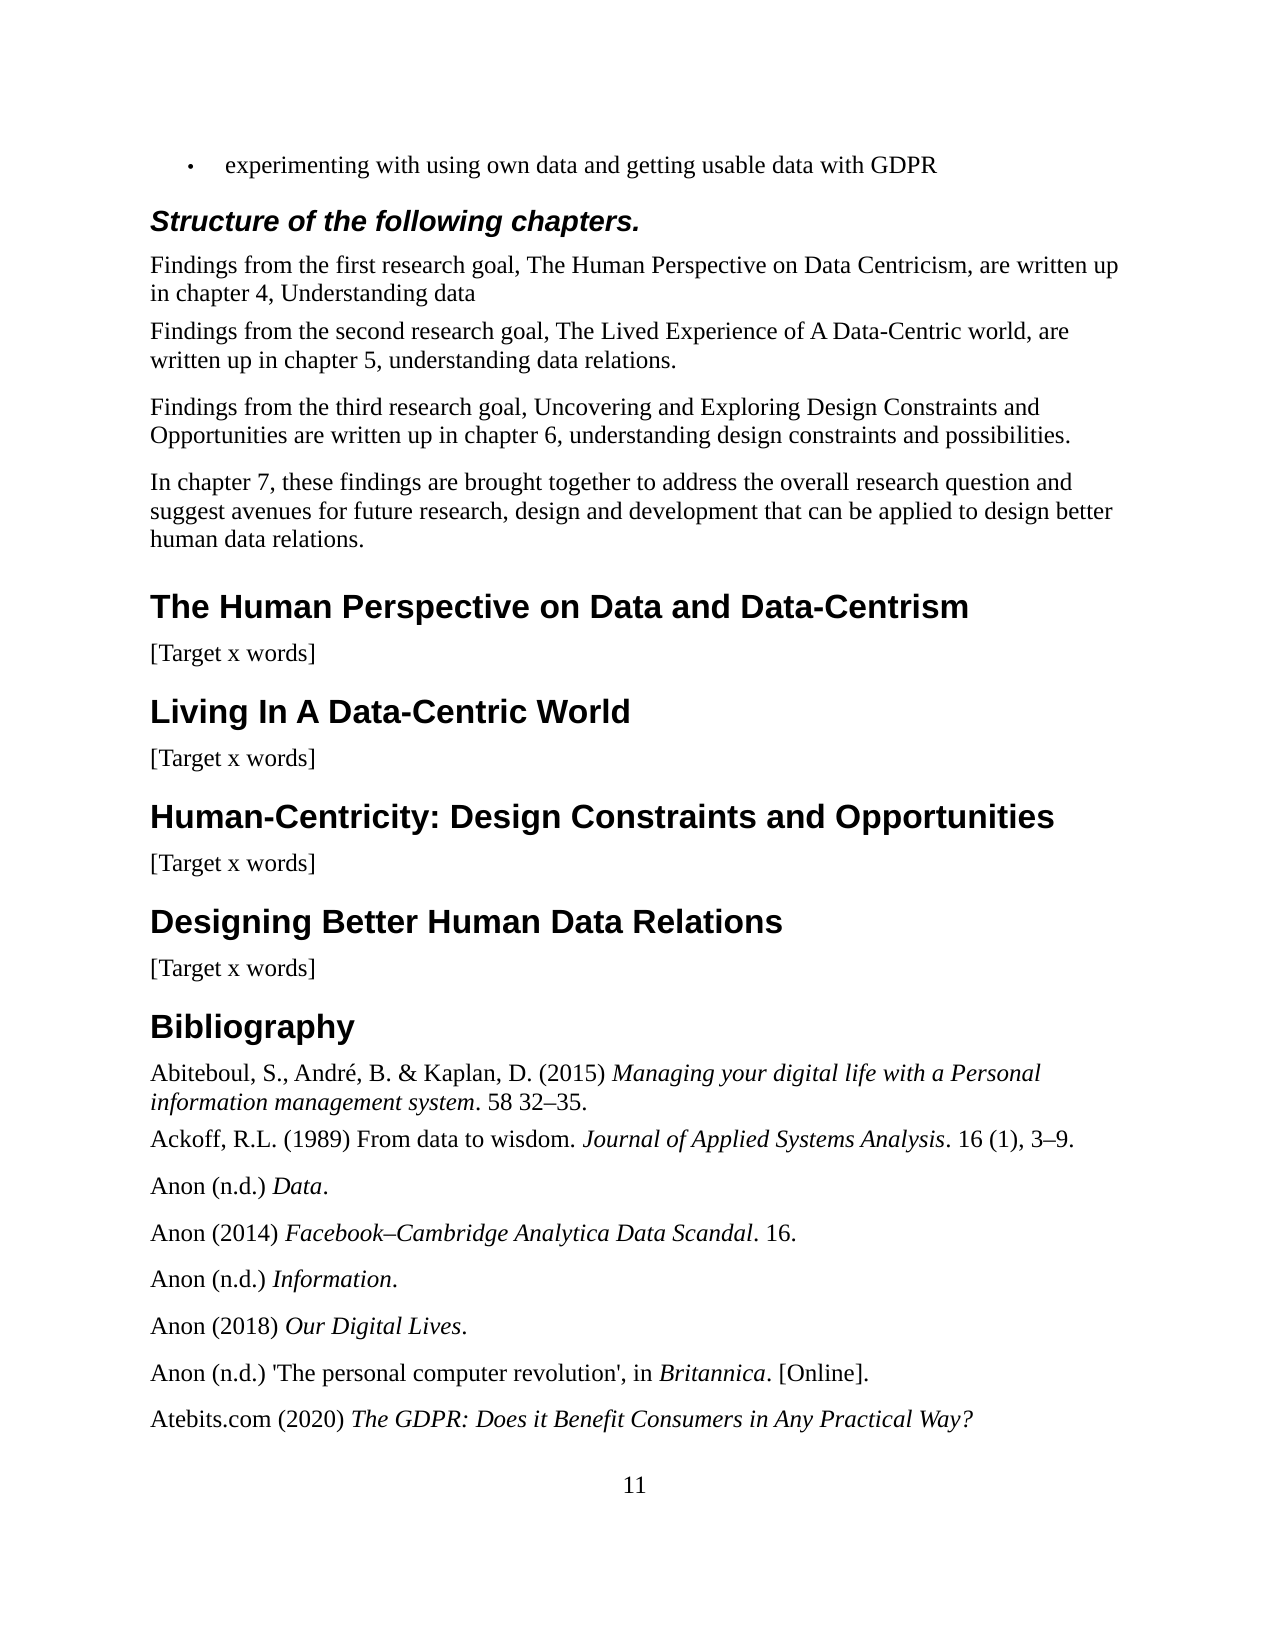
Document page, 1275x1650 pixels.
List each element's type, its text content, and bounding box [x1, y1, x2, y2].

text Ackoff, R.L. (1989) From data to wisdom. Journal of Applied Systems Analysis. 16 (1), 3–9. [150, 1124, 1125, 1153]
text Anon (2018) Our Digital Lives. [150, 1311, 1125, 1340]
list experimenting with using own data and getting usable data with GDPR [187, 150, 1125, 179]
text Findings from the third research goal, Uncovering and Exploring Design Constraints and Opportunities are written up in chapter 6, understanding design constraints and possibilities. [150, 392, 1125, 449]
text [Target x words] [150, 953, 1125, 982]
text Anon (n.d.) 'The personal computer revolution', in Britannica. [Online]. [150, 1358, 1125, 1387]
text In chapter 7, these findings are brought together to address the overall research question and suggest avenues for future research, design and development that can be applied to design better human data relations. [150, 467, 1125, 553]
text [Target x words] [150, 848, 1125, 877]
text Anon (2014) Facebook–Cambridge Analytica Data Scandal. 16. [150, 1218, 1125, 1247]
subtitle Structure of the following chapters. [150, 204, 1125, 237]
subtitle Living In A Data-Centric World [150, 692, 1125, 731]
text Anon (n.d.) Information. [150, 1264, 1125, 1293]
subtitle The Human Perspective on Data and Data-Centrism [150, 587, 1125, 626]
text Anon (n.d.) Data. [150, 1171, 1125, 1200]
text [Target x words] [150, 638, 1125, 667]
subtitle Designing Better Human Data Relations [150, 902, 1125, 941]
subtitle Human-Centricity: Design Constraints and Opportunities [150, 797, 1125, 836]
text Abiteboul, S., André, B. & Kaplan, D. (2015) Managing your digital life with a Personal information management system. 58 32–35. [150, 1058, 1125, 1116]
text Findings from the second research goal, The Lived Experience of A Data-Centric world, are written up in chapter 5, understanding data relations. [150, 316, 1125, 374]
subtitle Bibliography [150, 1007, 1125, 1046]
text Findings from the first research goal, The Human Perspective on Data Centricism, are written up in chapter 4, Understanding data [150, 250, 1125, 307]
text Atebits.com (2020) The GDPR: Does it Benefit Consumers in Any Practical Way? [150, 1404, 1125, 1433]
text [Target x words] [150, 743, 1125, 772]
